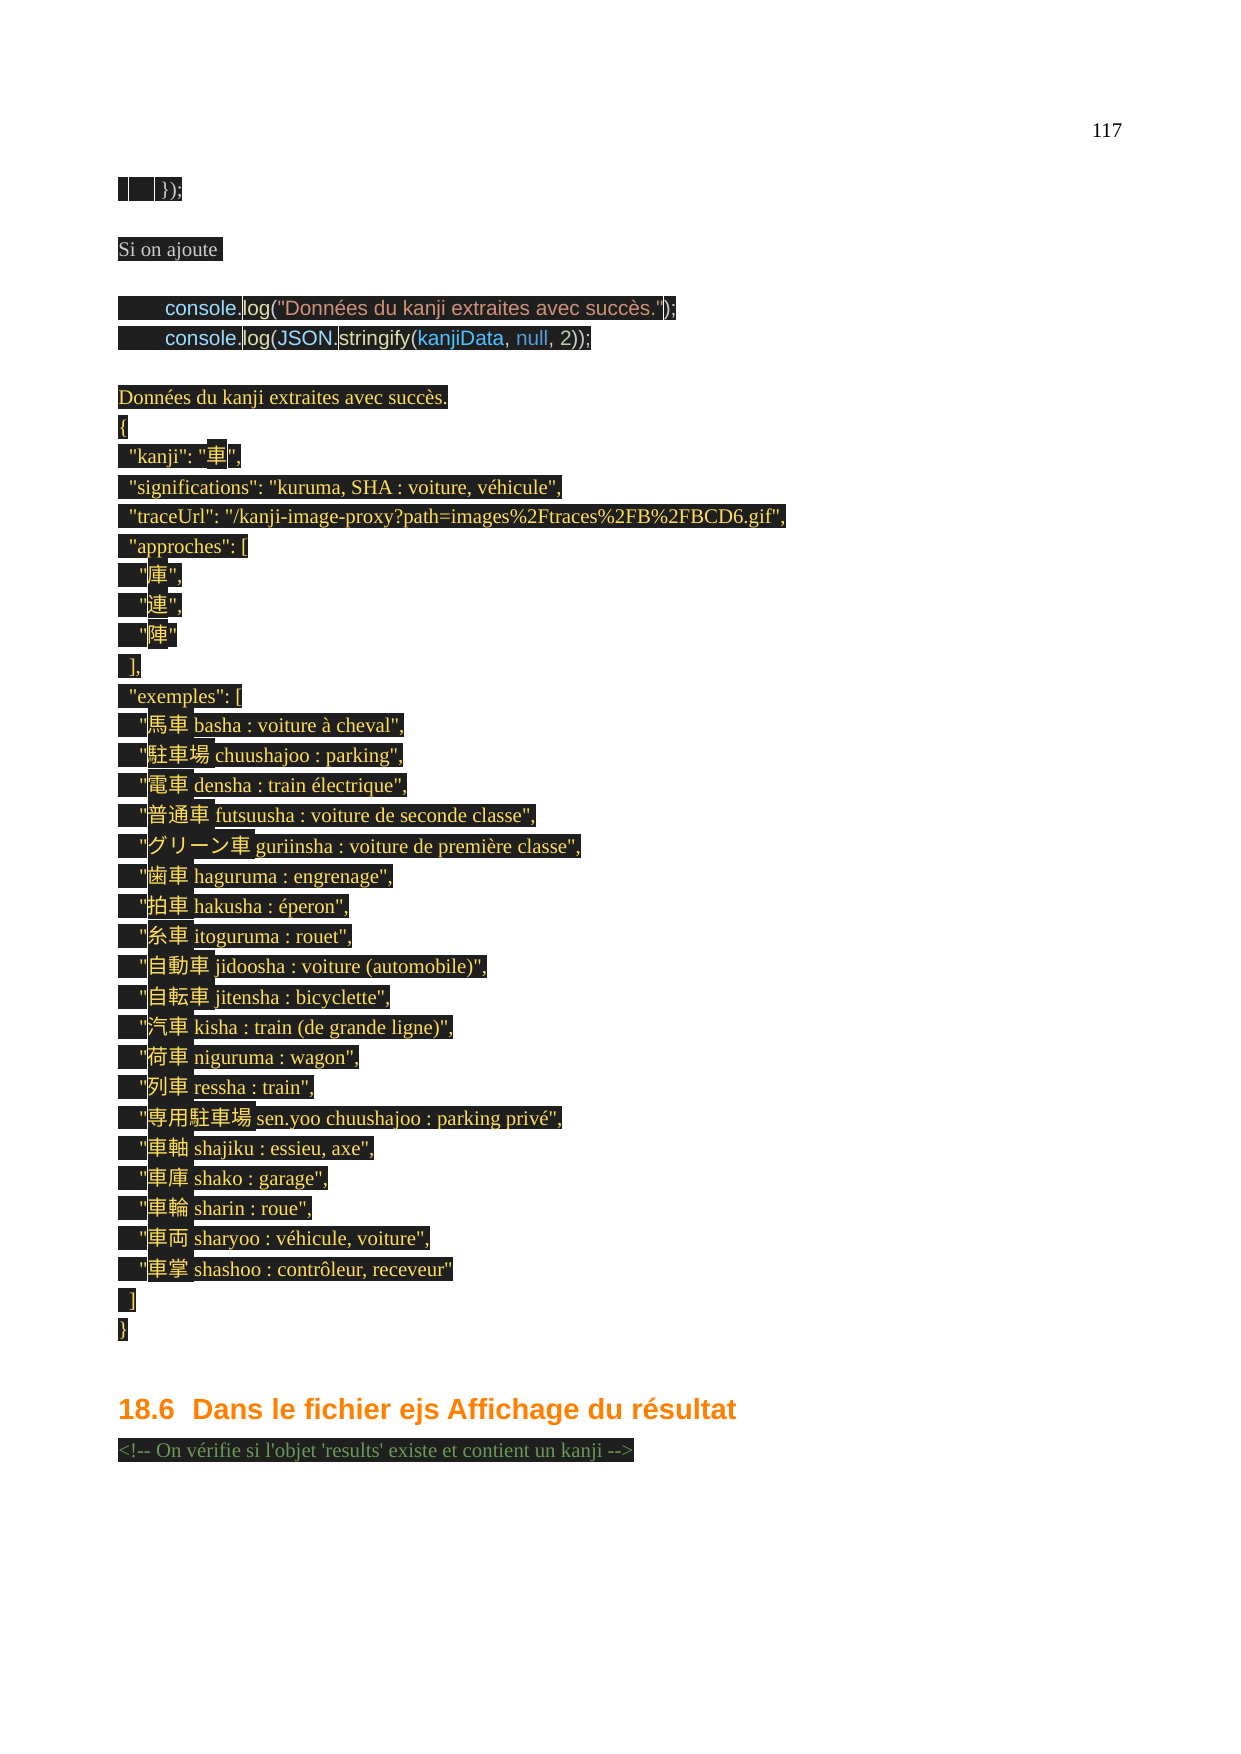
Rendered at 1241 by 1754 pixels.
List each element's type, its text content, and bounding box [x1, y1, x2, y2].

text console.log("Données du kanji extraites avec succès."); [118, 290, 1122, 320]
text <!-- On vérifie si l'objet 'results' existe et contient un kanji --> [118, 1438, 1122, 1462]
text "歯車 haguruma : engrenage", [118, 859, 1122, 889]
text "車庫 shako : garage", [118, 1161, 1122, 1191]
text "exemples": [ [118, 678, 1122, 708]
text "車軸 shajiku : essieu, axe", [118, 1131, 1122, 1161]
subtitle Dans le fichier ejs Affichage du résultat [118, 1392, 1122, 1426]
text "電車 densha : train électrique", [118, 768, 1122, 799]
text "グリーン車 guriinsha : voiture de première classe", [118, 829, 1122, 859]
text "普通車 futsuusha : voiture de seconde classe", [118, 799, 1122, 829]
text Données du kanji extraites avec succès. [118, 379, 1122, 409]
text "significations": "kuruma, SHA : voiture, véhicule", [118, 469, 1122, 499]
text "車両 sharyoo : véhicule, voiture", [118, 1222, 1122, 1252]
text console.log(JSON.stringify(kanjiData, null, 2)); [118, 320, 1122, 350]
text "traceUrl": "/kanji-image-proxy?path=images%2Ftraces%2FB%2FBCD6.gif", [118, 499, 1122, 528]
text "庫", [118, 558, 1122, 588]
text "自転車 jitensha : bicyclette", [118, 980, 1122, 1010]
text "車輪 sharin : roue", [118, 1191, 1122, 1222]
text "馬車 basha : voiture à cheval", [118, 708, 1122, 738]
text { [118, 409, 1122, 439]
text "kanji": "車", [118, 439, 1122, 469]
text "糸車 itoguruma : rouet", [118, 919, 1122, 950]
text ] [118, 1282, 1122, 1312]
text Si on ajoute [118, 231, 1122, 261]
text "荷車 niguruma : wagon", [118, 1040, 1122, 1071]
text "駐車場 chuushajoo : parking", [118, 738, 1122, 768]
text } [118, 1312, 1122, 1341]
text "専用駐車場 sen.yoo chuushajoo : parking privé", [118, 1101, 1122, 1131]
text "陣" [118, 618, 1122, 649]
text "車掌 shashoo : contrôleur, receveur" [118, 1252, 1122, 1282]
text "approches": [ [118, 528, 1122, 558]
text "連", [118, 588, 1122, 618]
text "自動車 jidoosha : voiture (automobile)", [118, 950, 1122, 980]
text ], [118, 649, 1122, 678]
text }); [118, 172, 1122, 201]
text "列車 ressha : train", [118, 1071, 1122, 1101]
text "拍車 hakusha : éperon", [118, 889, 1122, 919]
text "汽車 kisha : train (de grande ligne)", [118, 1010, 1122, 1040]
